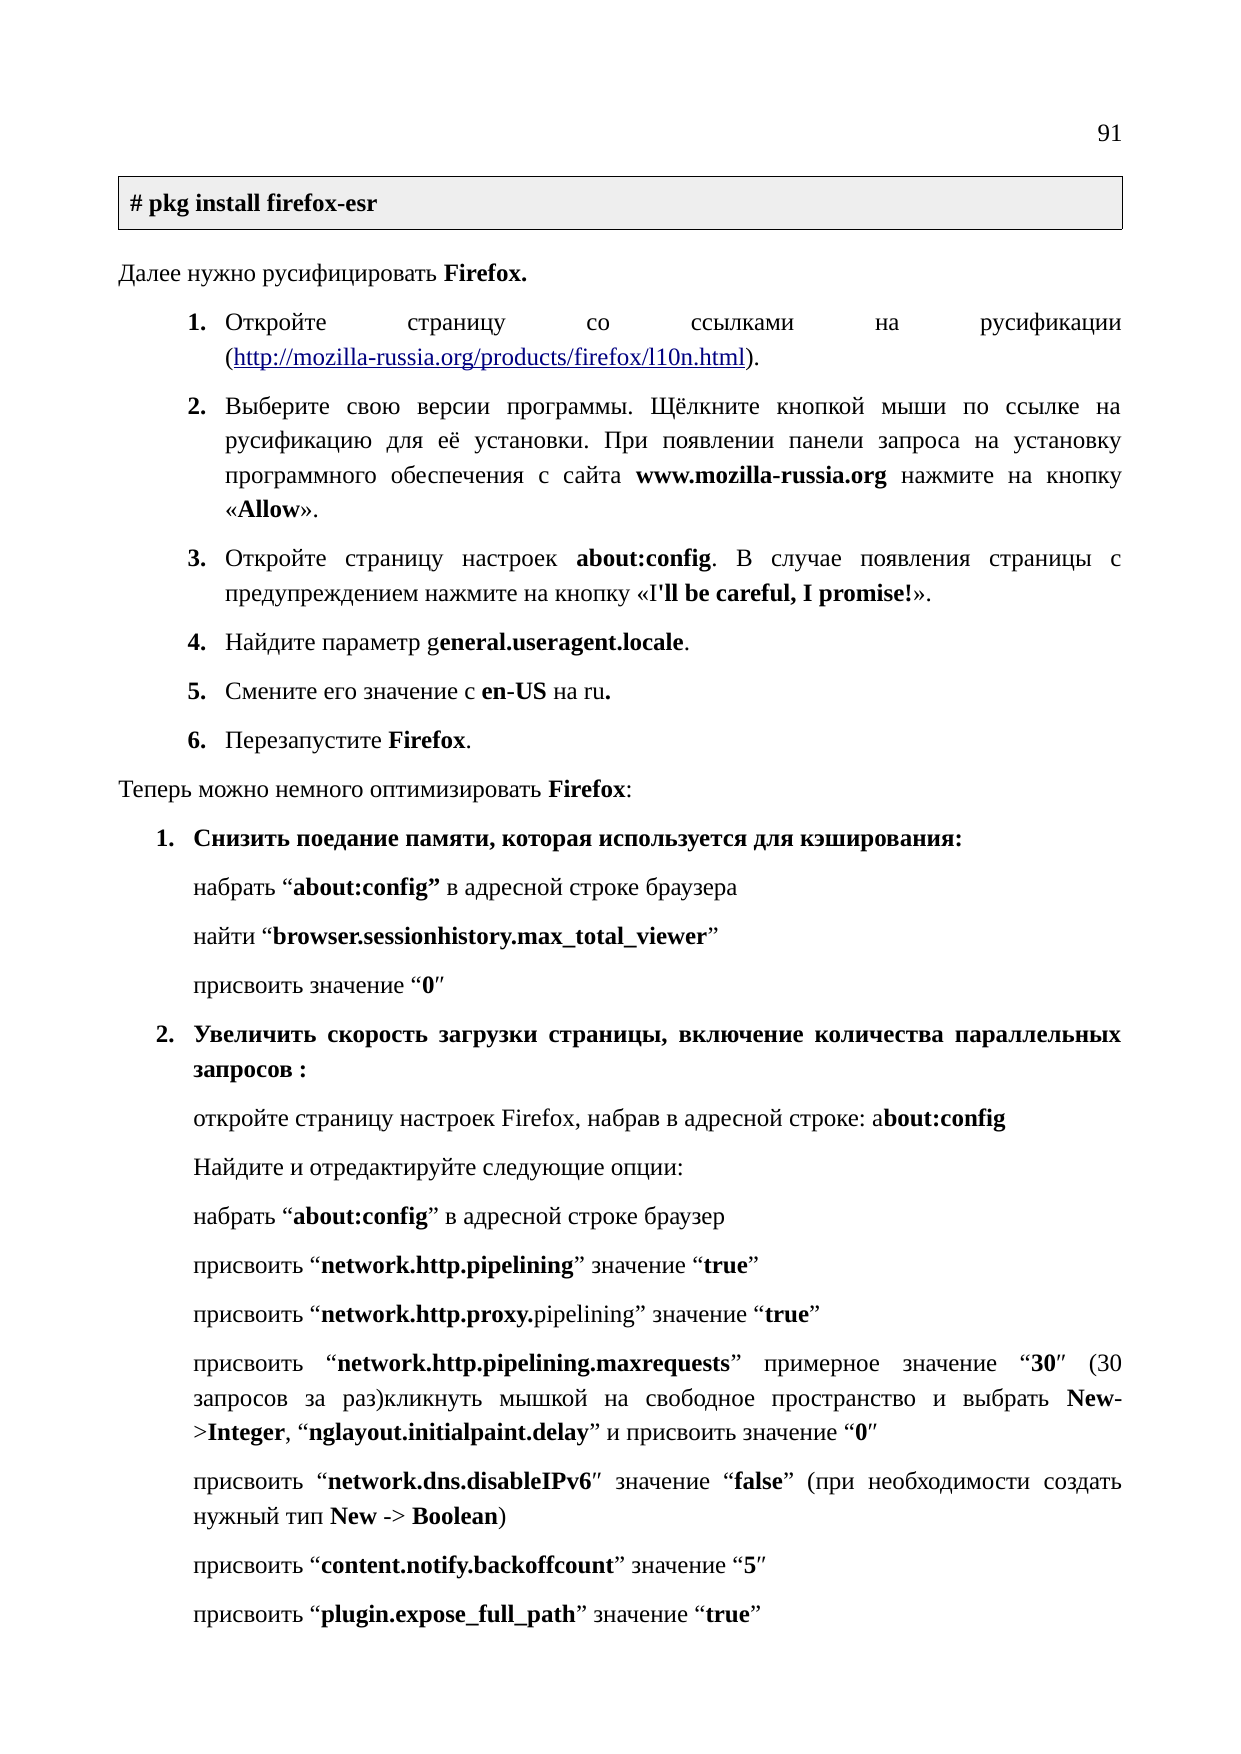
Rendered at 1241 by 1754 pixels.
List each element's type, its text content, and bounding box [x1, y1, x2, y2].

list Увеличить скорость загрузки страницы, включение количества параллельных запросов : [156, 1019, 1122, 1083]
list откройте страницу настроек Firefox, набрав в адресной строке: about:config [156, 1103, 1122, 1132]
list присвоить “plugin.expose_full_path” значение “true” [156, 1599, 1122, 1628]
list присвоить “network.http.proxy.pipelining” значение “true” [156, 1299, 1122, 1328]
list присвоить значение “0″ [156, 970, 1122, 999]
list Выберите свою версии программы. Щёлкните кнопкой мыши по ссылке на русификацию для её установки. При появлении панели запроса на установку программного обеспечения с сайта www.mozilla-russia.org нажмите на кнопку «Allow». [187, 391, 1122, 523]
list Откройте страницу настроек about:config. В случае появления страницы с предупреждением нажмите на кнопку «I'll be careful, I promise!». [187, 543, 1122, 607]
list Снизить поедание памяти, которая используется для кэширования: [156, 823, 1122, 852]
text # pkg install firefox-esr [119, 177, 1122, 229]
list набрать “about:config” в адресной строке браузер [156, 1201, 1122, 1230]
list присвоить “network.http.pipelining” значение “true” [156, 1250, 1122, 1279]
list найти “browser.sessionhistory.max_total_viewer” [156, 921, 1122, 950]
list Найдите параметр general.useragent.locale. [187, 627, 1122, 656]
list Смените его значение с en-US на ru. [187, 676, 1122, 705]
list Откройте страницу со ссылками на русификации (http://mozilla-russia.org/products/firefox/l10n.html). [187, 307, 1122, 371]
list Перезапустите Firefox. [187, 725, 1122, 754]
list присвоить “network.dns.disableIPv6″ значение “false” (при необходимости создать нужный тип New -> Boolean) [156, 1466, 1122, 1529]
list присвоить “network.http.pipelining.maxrequests” примерное значение “30″ (30 запросов за раз)кликнуть мышкой на свободное пространство и выбрать New->Integer, “nglayout.initialpaint.delay” и присвоить значение “0″ [156, 1348, 1122, 1446]
list набрать “about:config” в адресной строке браузера [156, 872, 1122, 901]
text Теперь можно немного оптимизировать Firefox: [118, 774, 1122, 803]
text Далее нужно русифицировать Firefox. [118, 258, 1122, 287]
list Найдите и отредактируйте следующие опции: [156, 1152, 1122, 1181]
list присвоить “content.notify.backoffcount” значение “5″ [156, 1550, 1122, 1579]
